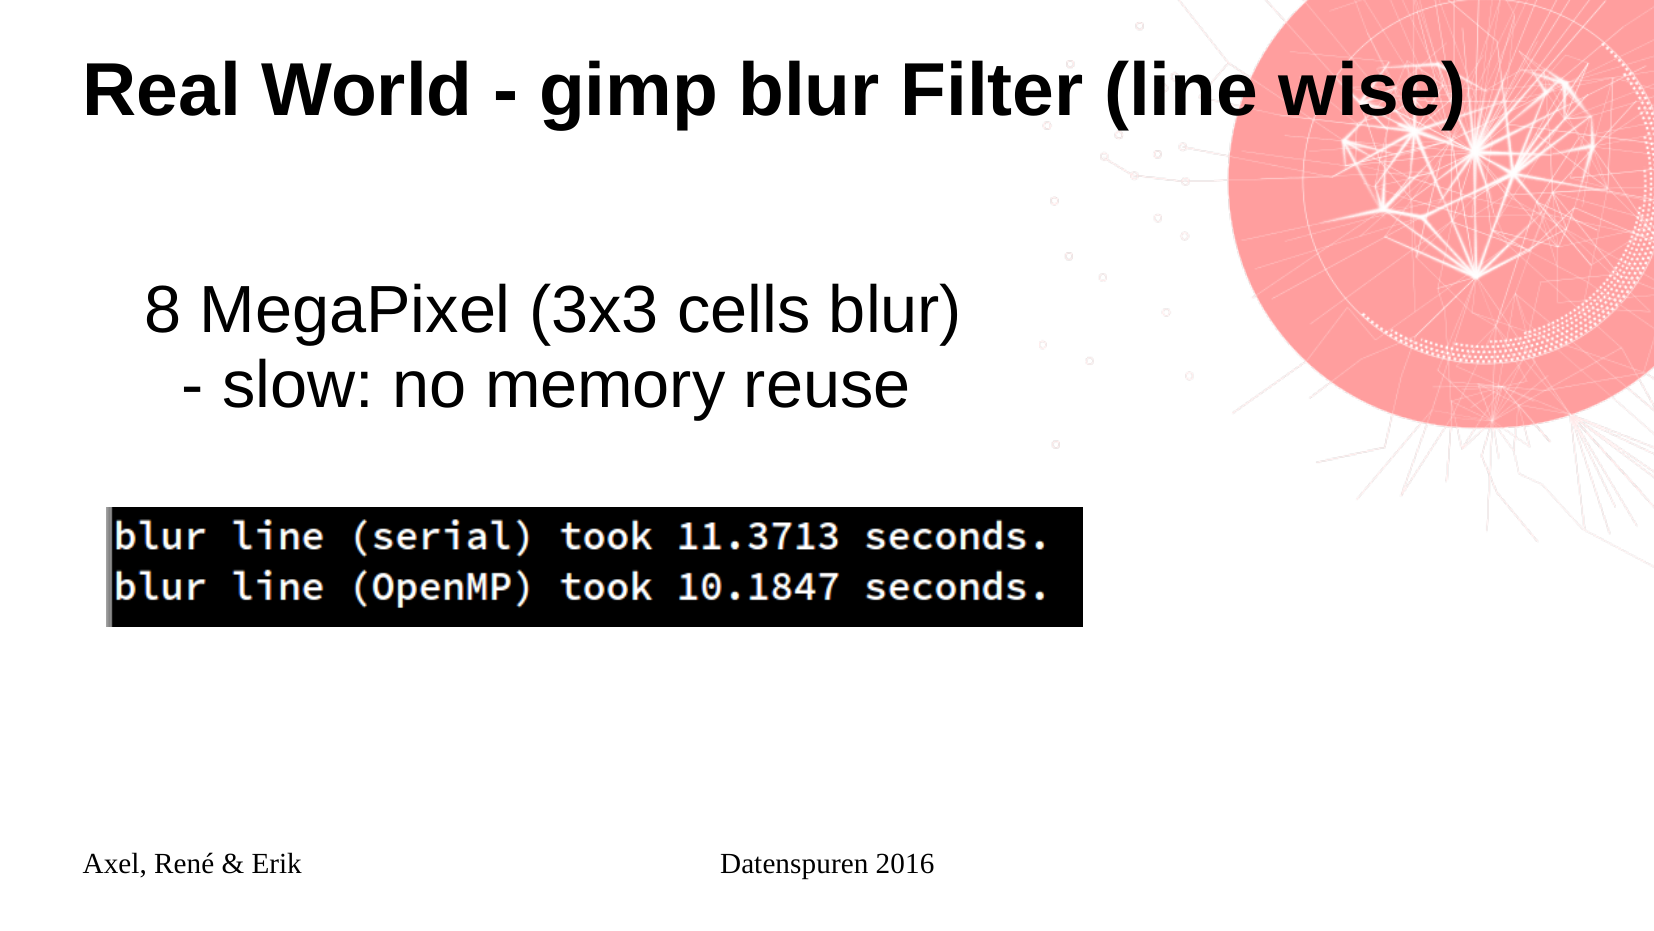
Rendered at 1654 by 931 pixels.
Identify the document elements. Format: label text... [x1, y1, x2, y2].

title Real World - gimp blur Filter (line wise) [82, 47, 1571, 132]
picture [106, 507, 1083, 627]
text_box 8 MegaPixel (3x3 cells blur) - slow: no memory reuse [129, 264, 981, 430]
